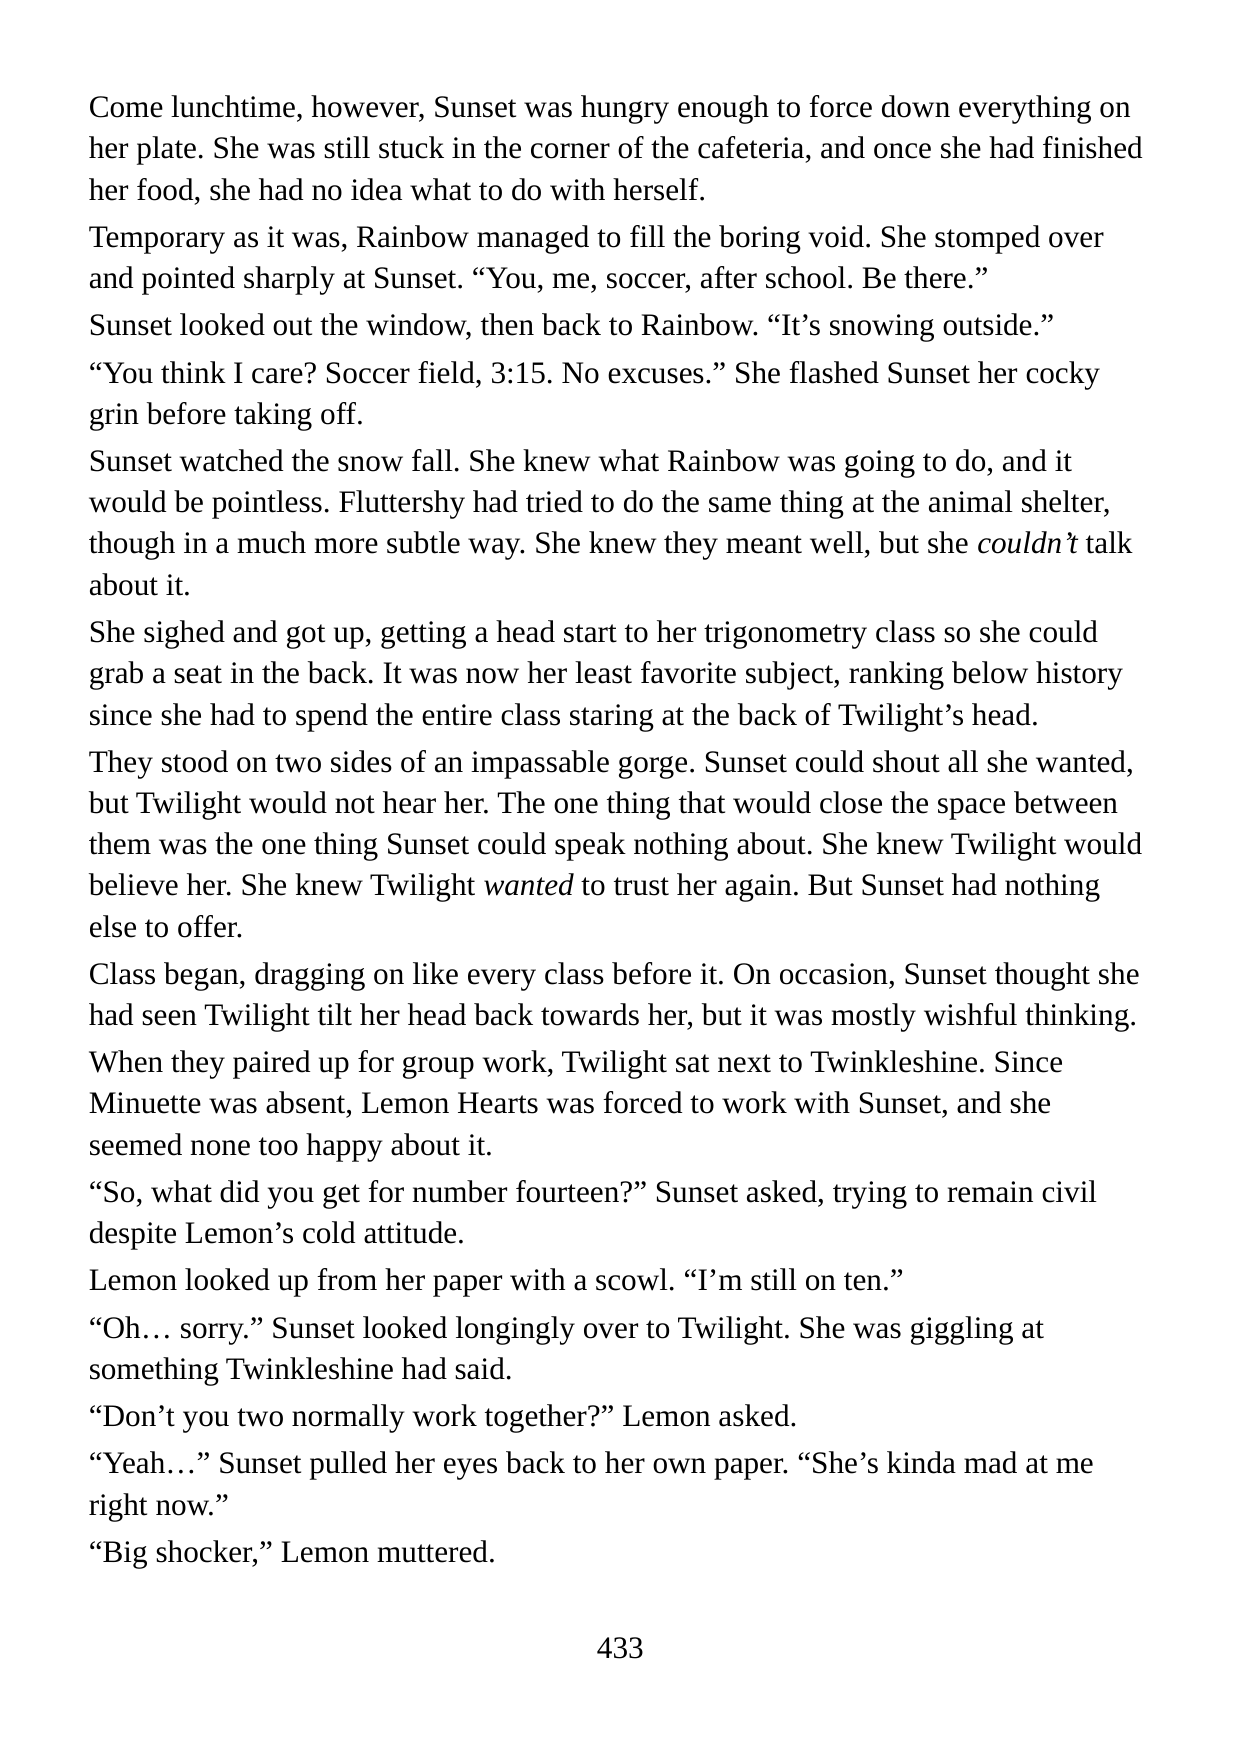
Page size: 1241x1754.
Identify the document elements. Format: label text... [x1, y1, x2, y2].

text Sunset watched the snow fall. She knew what Rainbow was going to do, and it would be pointless. Fluttershy had tried to do the same thing at the animal shelter, though in a much more subtle way. She knew they meant well, but she couldn’t talk about it. [88, 442, 1152, 602]
text “Big shocker,” Lemon muttered. [88, 1533, 1152, 1569]
text “Yeah…” Sunset pulled her eyes back to her own paper. “She’s kinda mad at me right now.” [88, 1444, 1152, 1522]
text They stood on two sides of an impassable gorge. Sunset could shout all she wanted, but Twilight would not hear her. The one thing that would close the space between them was the one thing Sunset could speak nothing about. She knew Twilight would believe her. She knew Twilight wanted to trust her again. But Sunset had nothing else to offer. [88, 743, 1152, 944]
text “You think I care? Soccer field, 3:15. No excuses.” She flashed Sunset her cocky grin before taking off. [88, 354, 1152, 431]
text Temporary as it was, Rainbow managed to fill the boring void. She stomped over and pointed sharply at Sunset. “You, me, soccer, after school. Be there.” [88, 218, 1152, 295]
text Sunset looked out the window, then back to Rainbow. “It’s snowing outside.” [88, 307, 1152, 343]
text “Oh… sorry.” Sunset looked longingly over to Twilight. She was giggling at something Twinkleshine had said. [88, 1309, 1152, 1386]
text When they paired up for group work, Twilight sat next to Twinkleshine. Since Minuette was absent, Lemon Hearts was forced to work with Sunset, and she seemed none too happy about it. [88, 1043, 1152, 1162]
text Come lunchtime, however, Sunset was hungry enough to force down everything on her plate. She was still stuck in the corner of the cafeteria, and once she had finished her food, she had no idea what to do with herself. [88, 88, 1152, 207]
text She sighed and got up, getting a head start to her trigonometry class so she could grab a seat in the back. It was now her least favorite subject, ranking below history since she had to spend the entire class staring at the back of Twilight’s head. [88, 613, 1152, 732]
text “Don’t you two normally work together?” Lemon asked. [88, 1397, 1152, 1433]
text “So, what did you get for number fourteen?” Sunset asked, trying to remain civil despite Lemon’s cold attitude. [88, 1173, 1152, 1250]
text Lemon looked up from her paper with a scowl. “I’m still on ten.” [88, 1262, 1152, 1298]
text Class began, dragging on like every class before it. On occasion, Sunset thought she had seen Twilight tilt her head back towards her, but it was mostly wishful thinking. [88, 955, 1152, 1032]
